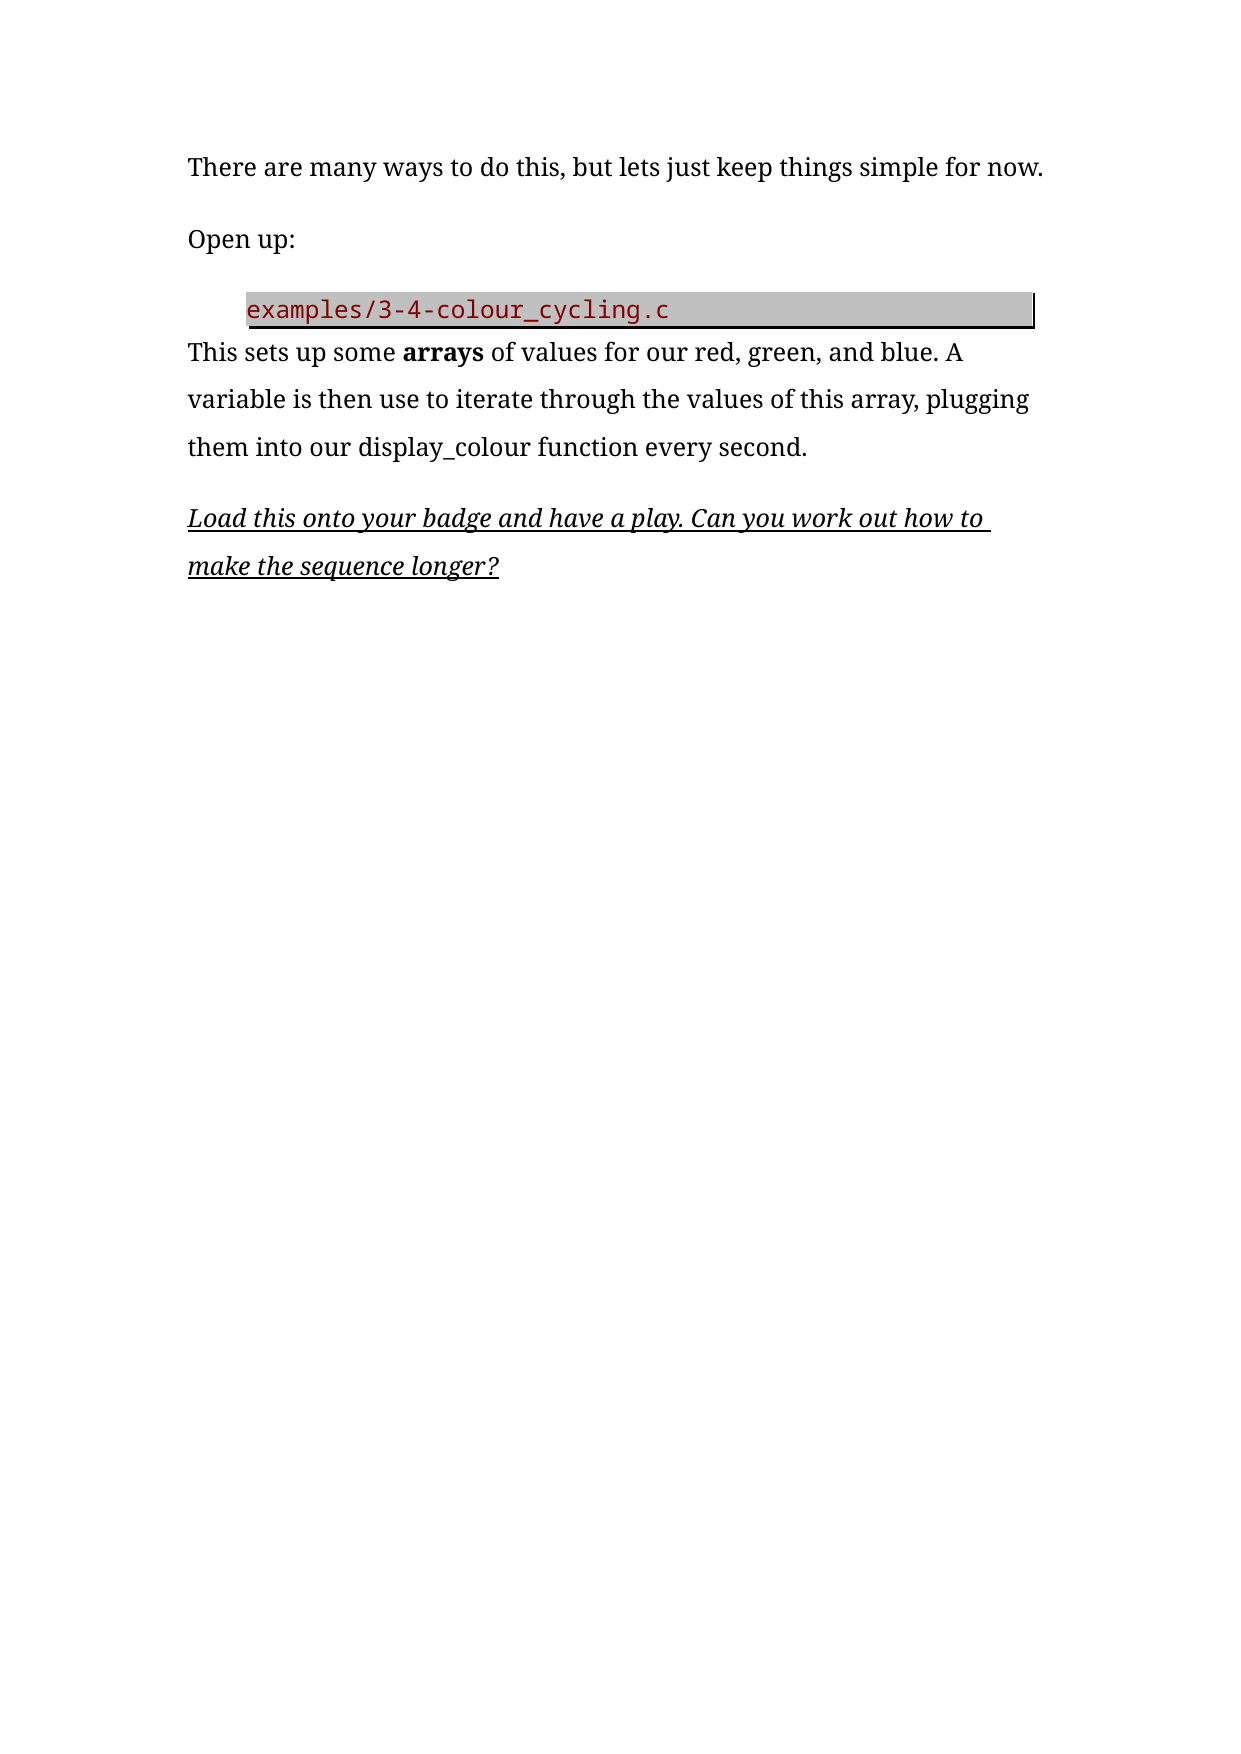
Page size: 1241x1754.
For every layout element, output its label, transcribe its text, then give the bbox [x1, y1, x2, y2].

text Open up: [187, 221, 1053, 255]
text Load this onto your badge and have a play. Can you work out how to make the sequence longer? [187, 501, 1053, 583]
text This sets up some arrays of values for our red, green, and blue. A variable is then use to iterate through the values of this array, plugging them into our display_colour function every second. [187, 334, 1053, 464]
text examples/3-4-colour_cycling.c [246, 292, 1032, 326]
text There are many ways to do this, but lets just keep things simple for now. [187, 150, 1053, 184]
